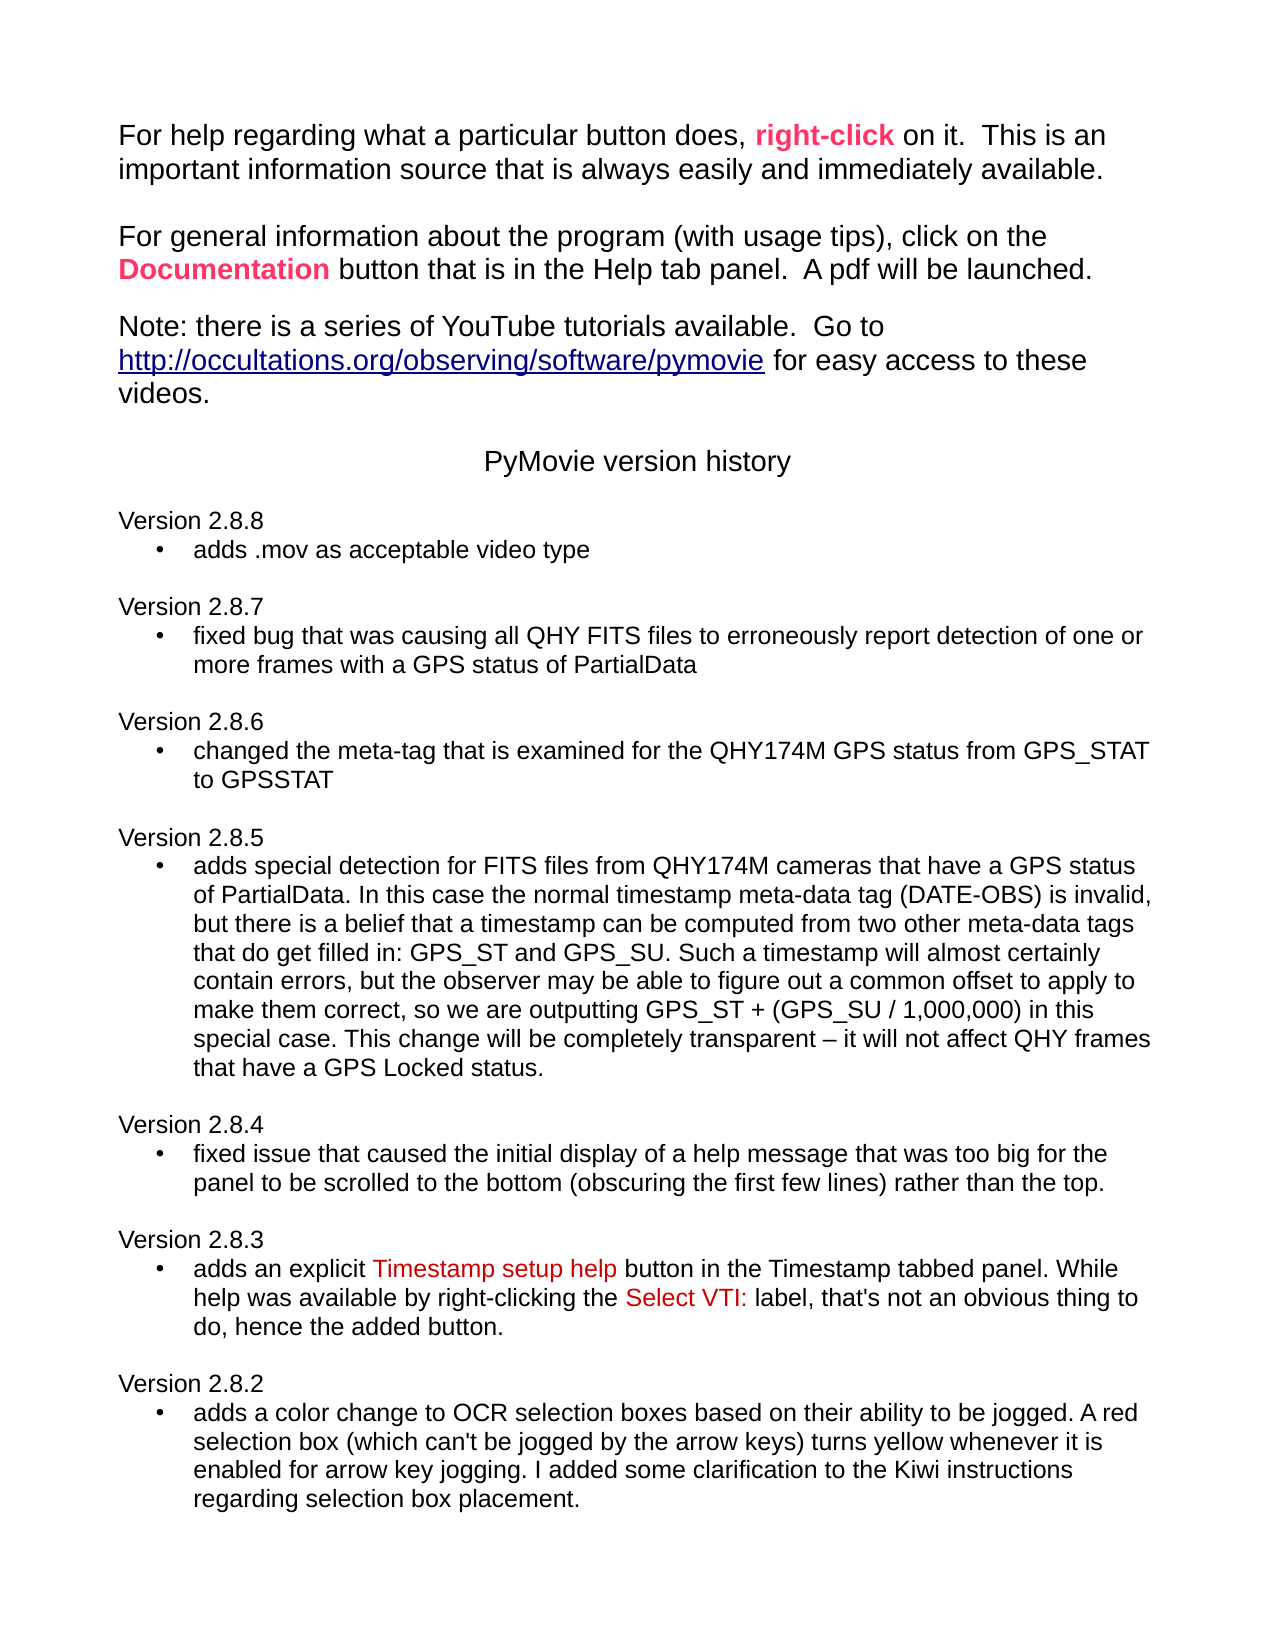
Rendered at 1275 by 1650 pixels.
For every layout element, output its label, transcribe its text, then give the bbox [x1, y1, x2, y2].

text Version 2.8.5 [118, 822, 1157, 851]
list adds special detection for FITS files from QHY174M cameras that have a GPS status of PartialData. In this case the normal timestamp meta-data tag (DATE-OBS) is invalid, but there is a belief that a timestamp can be computed from two other meta-data tags that do get filled in: GPS_ST and GPS_SU. Such a timestamp will almost certainly contain errors, but the observer may be able to figure out a common offset to apply to make them correct, so we are outputting GPS_ST + (GPS_SU / 1,000,000) in this special case. This change will be completely transparent – it will not affect QHY frames that have a GPS Locked status. [156, 851, 1157, 1110]
text Version 2.8.8 [118, 506, 1157, 535]
list fixed bug that was causing all QHY FITS files to erroneously report detection of one or more frames with a GPS status of PartialData [156, 621, 1157, 707]
text Version 2.8.3 [118, 1225, 1157, 1254]
list fixed issue that caused the initial display of a help message that was too big for the panel to be scrolled to the bottom (obscuring the first few lines) rather than the top. [156, 1139, 1157, 1225]
list adds .mov as acceptable video type [156, 535, 1157, 592]
list adds a color change to OCR selection boxes based on their ability to be jogged. A red selection box (which can't be jogged by the arrow keys) turns yellow whenever it is enabled for arrow key jogging. I added some clarification to the Kiwi instructions regarding selection box placement. [156, 1398, 1157, 1513]
text Version 2.8.2 [118, 1369, 1157, 1398]
text Version 2.8.7 [118, 592, 1157, 621]
list changed the meta-tag that is examined for the QHY174M GPS status from GPS_STAT to GPSSTAT [156, 736, 1157, 822]
text Version 2.8.6 [118, 707, 1157, 736]
text For general information about the program (with usage tips), click on the Documentation button that is in the Help tab panel. A pdf will be launched. [118, 219, 1157, 286]
text PyMovie version history [118, 444, 1157, 477]
text Note: there is a series of YouTube tutorials available. Go to http://occultations.org/observing/software/pymovie for easy access to these videos. [118, 309, 1157, 410]
text Version 2.8.4 [118, 1110, 1157, 1139]
text For help regarding what a particular button does, right-click on it. This is an important information source that is always easily and immediately available. [118, 118, 1157, 185]
list adds an explicit Timestamp setup help button in the Timestamp tabbed panel. While help was available by right-clicking the Select VTI: label, that's not an obvious thing to do, hence the added button. [156, 1254, 1157, 1369]
